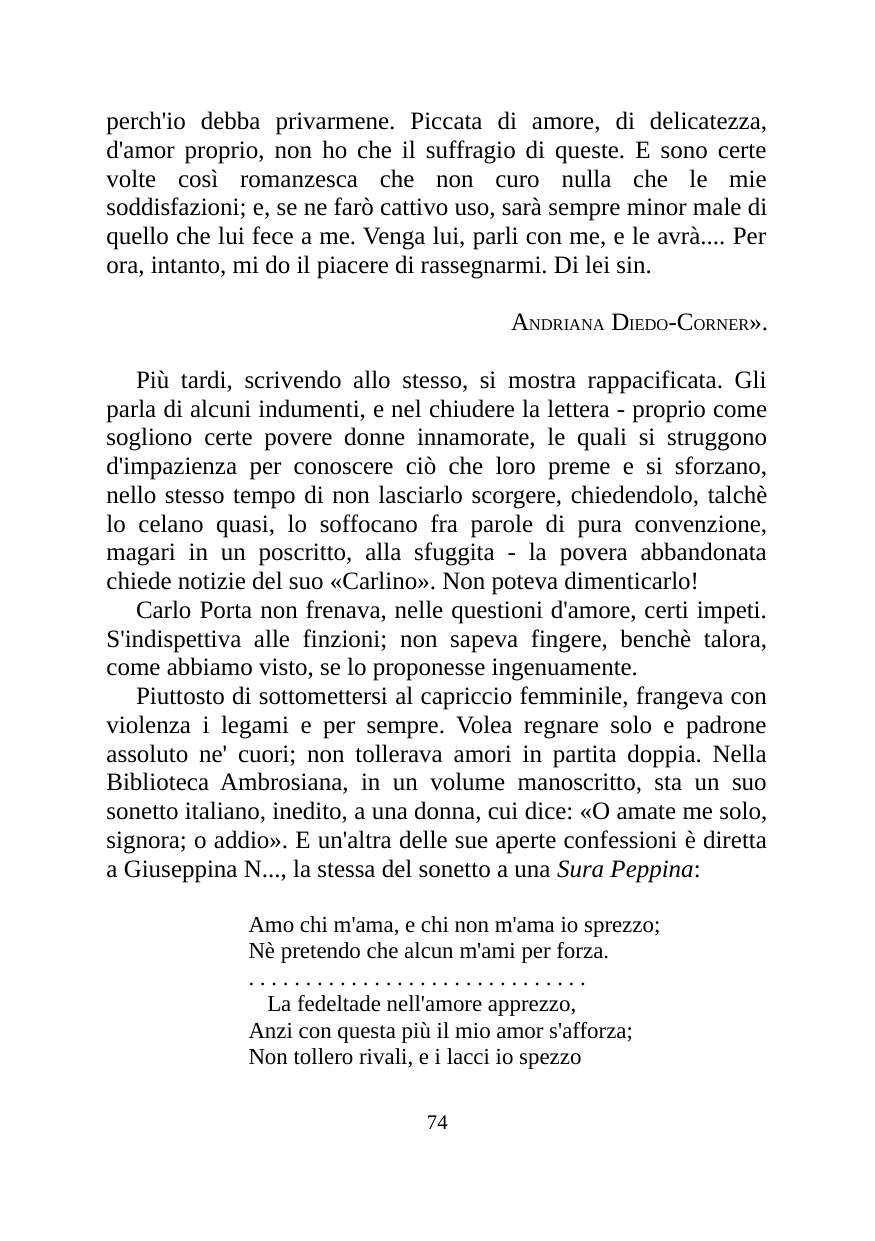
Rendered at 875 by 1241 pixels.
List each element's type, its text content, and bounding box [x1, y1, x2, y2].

text Non tollero rivali, e i lacci io spezzo [219, 1043, 768, 1069]
text Piuttosto di sottomettersi al capriccio femminile, frangeva con violenza i legami e per sempre. Volea regnare solo e padrone assoluto ne' cuori; non tollerava amori in partita doppia. Nella Biblioteca Ambrosiana, in un volume manoscritto, sta un suo sonetto italiano, inedito, a una donna, cui dice: «O amate me solo, signora; o addio». E un'altra delle sue aperte confessioni è diretta a Giuseppina N..., la stessa del sonetto a una Sura Peppina: [106, 681, 768, 882]
text Amo chi m'ama, e chi non m'ama io sprezzo; [219, 911, 768, 938]
text perch'io debba privarmene. Piccata di amore, di delicatezza, d'amor proprio, non ho che il suffragio di queste. E sono certe volte così romanzesca che non curo nulla che le mie soddisfazioni; e, se ne farò cattivo uso, sarà sempre minor male di quello che lui fece a me. Venga lui, parli con me, e le avrà.... Per ora, intanto, mi do il piacere di rassegnarmi. Di lei sin. [106, 106, 768, 279]
text Andriana Diedo-Corner». [106, 307, 768, 336]
text Nè pretendo che alcun m'ami per forza. [219, 938, 768, 964]
text La fedeltade nell'amore apprezzo, [237, 990, 768, 1017]
text . . . . . . . . . . . . . . . . . . . . . . . . . . . . . . [219, 964, 768, 990]
text Carlo Porta non frenava, nelle questioni d'amore, certi impeti. S'indispettiva alle finzioni; non sapeva fingere, benchè talora, come abbiamo visto, se lo proponesse ingenuamente. [106, 595, 768, 681]
text Anzi con questa più il mio amor s'afforza; [219, 1017, 768, 1043]
text Più tardi, scrivendo allo stesso, si mostra rappacificata. Gli parla di alcuni indumenti, e nel chiudere la lettera - proprio come sogliono certe povere donne innamorate, le quali si struggono d'impazienza per conoscere ciò che loro preme e si sforzano, nello stesso tempo di non lasciarlo scorgere, chiedendolo, talchè lo celano quasi, lo soffocano fra parole di pura convenzione, magari in un poscritto, alla sfuggita - la povera abbandonata chiede notizie del suo «Carlino». Non poteva dimenticarlo! [106, 365, 768, 595]
